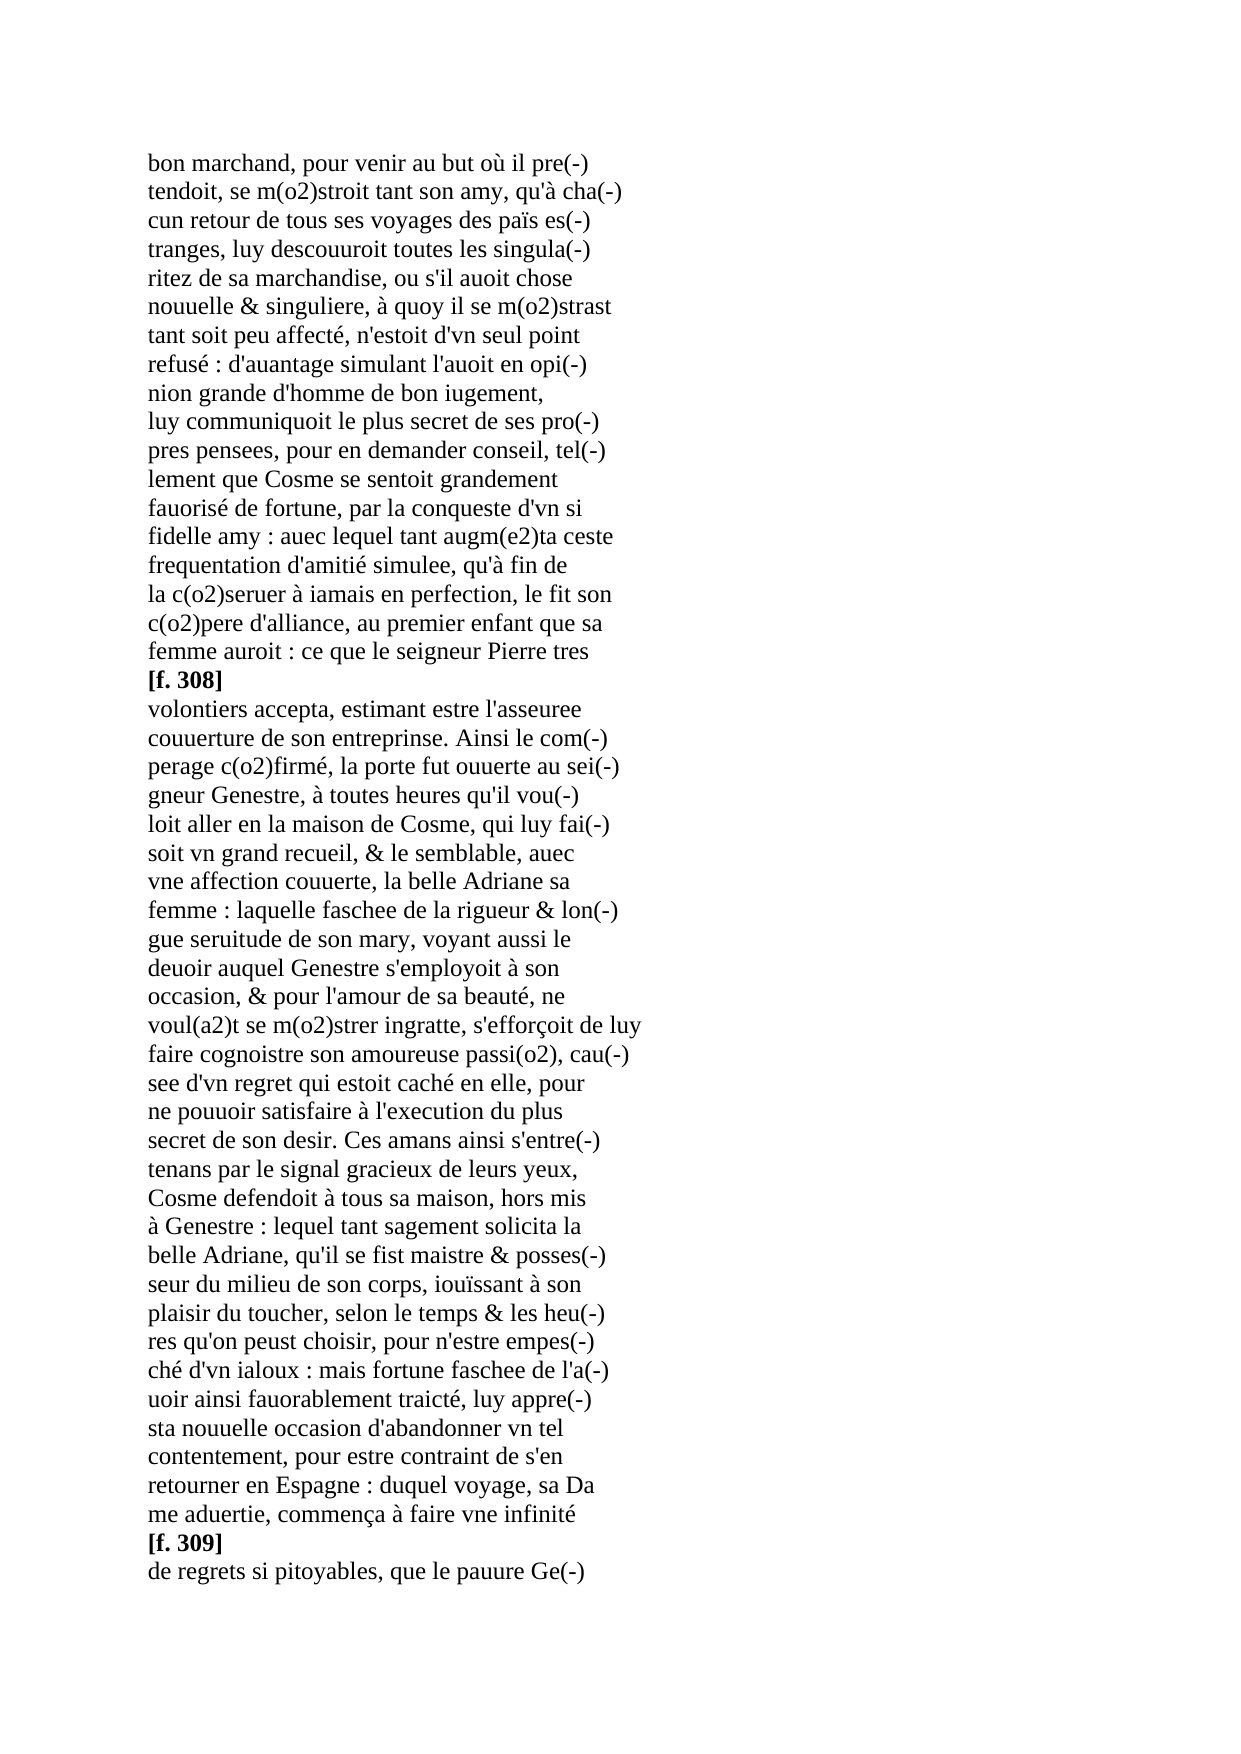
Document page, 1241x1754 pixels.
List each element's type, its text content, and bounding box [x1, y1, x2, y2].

text bon marchand, pour venir au but où il pre(-) tendoit, se m(o2)stroit tant son amy, qu'à cha(-) cun retour de tous ses voyages des païs es(-) tranges, luy descouuroit toutes les singula(-) ritez de sa marchandise, ou s'il auoit chose nouuelle & singuliere, à quoy il se m(o2)strast tant soit peu affecté, n'estoit d'vn seul point refusé : d'auantage simulant l'auoit en opi(-) nion grande d'homme de bon iugement, luy communiquoit le plus secret de ses pro(-) pres pensees, pour en demander conseil, tel(-) lement que Cosme se sentoit grandement fauorisé de fortune, par la conqueste d'vn si fidelle amy : auec lequel tant augm(e2)ta ceste frequentation d'amitié simulee, qu'à fin de la c(o2)seruer à iamais en perfection, le fit son c(o2)pere d'alliance, au premier enfant que sa femme auroit : ce que le seigneur Pierre tres [f. 308] volontiers accepta, estimant estre l'asseuree couuerture de son entreprinse. Ainsi le com(-) perage c(o2)firmé, la porte fut ouuerte au sei(-) gneur Genestre, à toutes heures qu'il vou(-) loit aller en la maison de Cosme, qui luy fai(-) soit vn grand recueil, & le semblable, auec vne affection couuerte, la belle Adriane sa femme : laquelle faschee de la rigueur & lon(-) gue seruitude de son mary, voyant aussi le deuoir auquel Genestre s'employoit à son occasion, & pour l'amour de sa beauté, ne voul(a2)t se m(o2)strer ingratte, s'efforçoit de luy faire cognoistre son amoureuse passi(o2), cau(-) see d'vn regret qui estoit caché en elle, pour ne pouuoir satisfaire à l'execution du plus secret de son desir. Ces amans ainsi s'entre(-) tenans par le signal gracieux de leurs yeux, Cosme defendoit à tous sa maison, hors mis à Genestre : lequel tant sagement solicita la belle Adriane, qu'il se fist maistre & posses(-) seur du milieu de son corps, iouïssant à son plaisir du toucher, selon le temps & les heu(-) res qu'on peust choisir, pour n'estre empes(-) ché d'vn ialoux : mais fortune faschee de l'a(-) uoir ainsi fauorablement traicté, luy appre(-) sta nouuelle occasion d'abandonner vn tel contentement, pour estre contraint de s'en retourner en Espagne : duquel voyage, sa Da me aduertie, commença à faire vne infinité [f. 309] de regrets si pitoyables, que le pauure Ge(-) [148, 148, 1093, 1585]
